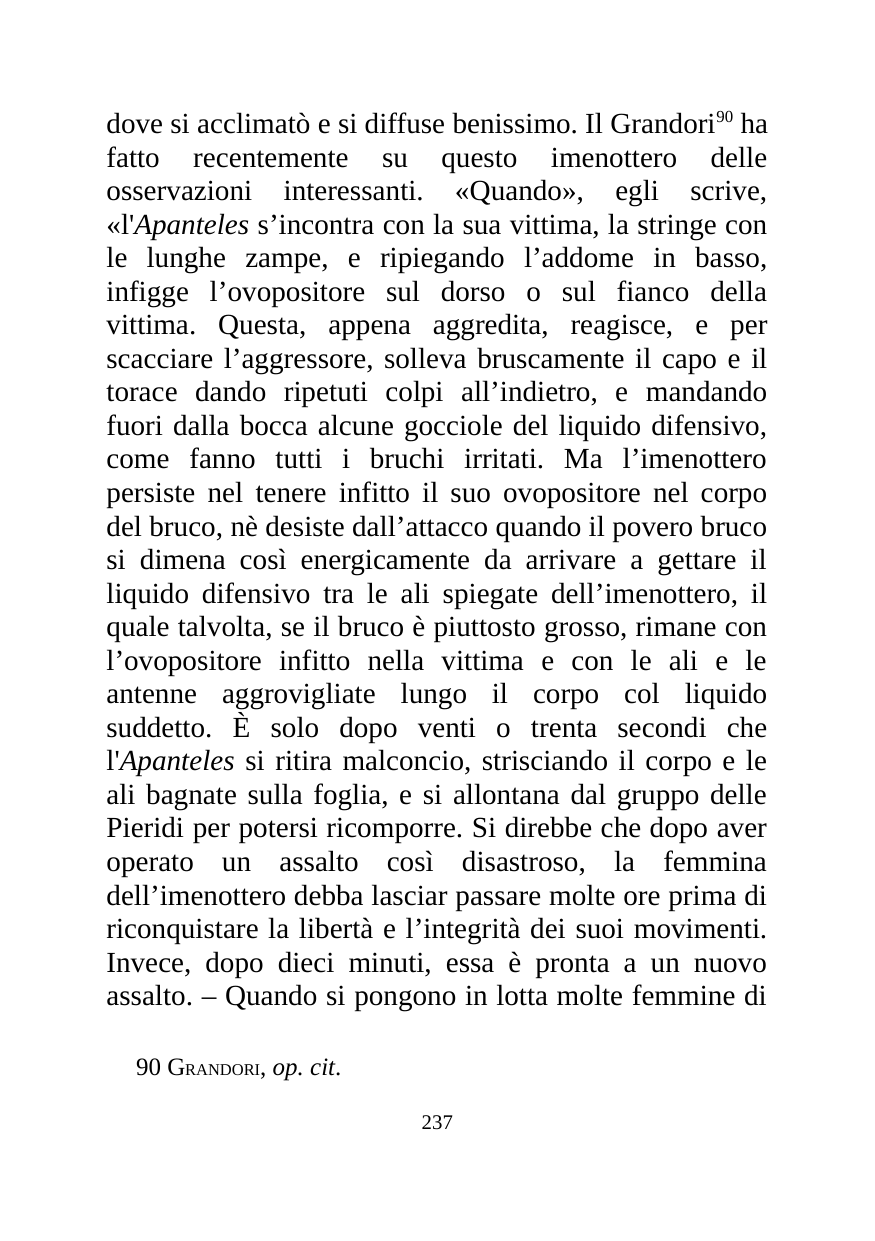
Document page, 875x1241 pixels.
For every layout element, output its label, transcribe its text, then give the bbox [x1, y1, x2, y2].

text Grandori, op. cit. [106, 1052, 768, 1080]
text dove si acclimatò e si diffuse benissimo. Il Grandori ha fatto recentemente su questo imenottero delle osservazioni interessanti. «Quando», egli scrive, «l'Apanteles s’incontra con la sua vittima, la stringe con le lunghe zampe, e ripiegando l’addome in basso, infigge l’ovopositore sul dorso o sul fianco della vittima. Questa, appena aggredita, reagisce, e per scacciare l’aggressore, solleva bruscamente il capo e il torace dando ripetuti colpi all’indietro, e mandando fuori dalla bocca alcune gocciole del liquido difensivo, come fanno tutti i bruchi irritati. Ma l’imenottero persiste nel tenere infitto il suo ovopositore nel corpo del bruco, nè desiste dall’attacco quando il povero bruco si dimena così energicamente da arrivare a gettare il liquido difensivo tra le ali spiegate dell’imenottero, il quale talvolta, se il bruco è piuttosto grosso, rimane con l’ovopositore infitto nella vittima e con le ali e le antenne aggrovigliate lungo il corpo col liquido suddetto. È solo dopo venti o trenta secondi che l'Apanteles si ritira malconcio, strisciando il corpo e le ali bagnate sulla foglia, e si allontana dal gruppo delle Pieridi per potersi ricomporre. Si direbbe che dopo aver operato un assalto così disastroso, la femmina dell’imenottero debba lasciar passare molte ore prima di riconquistare la libertà e l’integrità dei suoi movimenti. Invece, dopo dieci minuti, essa è pronta a un nuovo assalto. – Quando si pongono in lotta molte femmine di [106, 106, 768, 1012]
